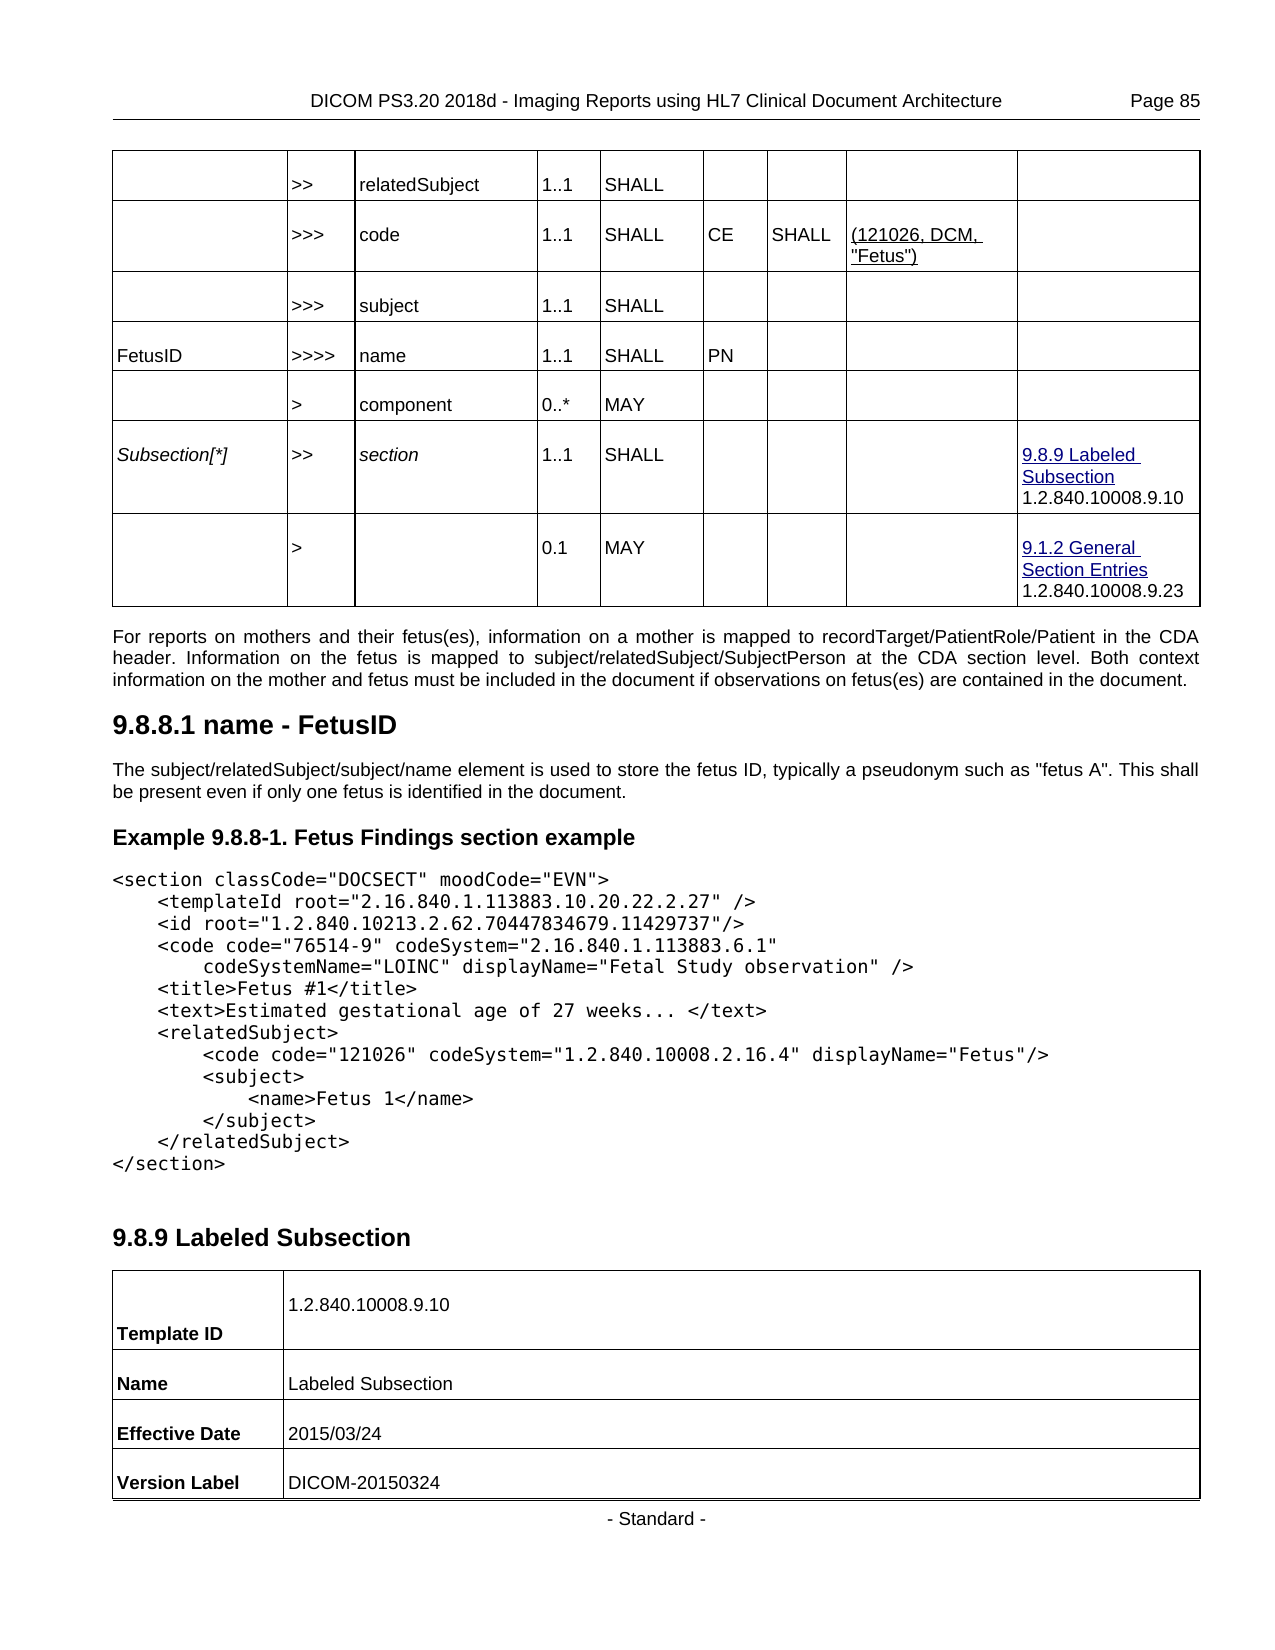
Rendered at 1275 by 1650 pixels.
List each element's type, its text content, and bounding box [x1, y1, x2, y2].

text <section classCode="DOCSECT" moodCode="EVN"> <templateId root="2.16.840.1.113883.10.20.22.2.27" /> <id root="1.2.840.10213.2.62.70447834679.11429737"/> <code code="76514-9" codeSystem="2.16.840.1.113883.6.1" codeSystemName="LOINC" displayName="Fetal Study observation" /> <title>Fetus #1</title> <text>Estimated gestational age of 27 weeks... </text> <relatedSubject> <code code="121026" codeSystem="1.2.840.10008.2.16.4" displayName="Fetus"/> <subject> <name>Fetus 1</name> </subject> </relatedSubject> </section> [112, 869, 1200, 1204]
table_cell [847, 371, 1017, 420]
table_cell SHALL [601, 421, 703, 513]
table_cell [704, 514, 767, 606]
table_cell [847, 272, 1017, 321]
table_cell [704, 371, 767, 420]
table_cell subject [356, 272, 537, 321]
table_cell [704, 151, 767, 200]
table_cell Version Label [113, 1449, 283, 1498]
table_cell >>>> [288, 322, 354, 370]
table_cell 1..1 [538, 151, 600, 200]
text 9.8.9 Labeled Subsection [112, 1223, 1200, 1252]
table_cell 0.1 [538, 514, 600, 606]
table_cell Fetus​ID [113, 322, 287, 370]
table_cell CE [704, 201, 767, 271]
table_cell 9.1.2 General Section Entries 1.2.840.10008.9.23 [1018, 514, 1199, 606]
table_header Template ID [113, 1271, 283, 1349]
table_cell > [288, 514, 354, 606]
table_cell [768, 371, 846, 420]
table_cell [704, 421, 767, 513]
table_cell MAY [601, 514, 703, 606]
table_header 1.2.840.10008.9.10 [284, 1271, 1199, 1349]
text The subject/relatedSubject/subject/name element is used to store the fetus ID, typically a pseudonym such as "fetus A". This shall be present even if only one fetus is identified in the document. [112, 759, 1200, 802]
table_cell 1..1 [538, 272, 600, 321]
table_cell [768, 514, 846, 606]
table_cell [1018, 272, 1199, 321]
table_cell SHALL [601, 272, 703, 321]
table_cell >>> [288, 272, 354, 321]
table_cell [847, 421, 1017, 513]
table_cell [847, 514, 1017, 606]
table_cell [768, 421, 846, 513]
text For reports on mothers and their fetus(es), information on a mother is mapped to recordTarget/PatientRole/Patient in the CDA header. Information on the fetus is mapped to subject/relatedSubject/SubjectPerson at the CDA section level. Both context information on the mother and fetus must be included in the document if observations on fetus(es) are contained in the document. [112, 625, 1200, 690]
table_cell Name [113, 1350, 283, 1398]
table_cell [847, 151, 1017, 200]
text Example 9.8.8-1. Fetus Findings section example [112, 824, 1200, 850]
table_cell >> [288, 421, 354, 513]
table_cell [113, 272, 287, 321]
table_cell PN [704, 322, 767, 370]
table_cell SHALL [601, 201, 703, 271]
table_cell related​Subject [356, 151, 537, 200]
table_cell code [356, 201, 537, 271]
table_cell 2015/03/24 [284, 1400, 1199, 1448]
table_cell SHALL [601, 322, 703, 370]
table_cell Effective Date [113, 1400, 283, 1448]
table_cell > [288, 371, 354, 420]
table_cell [1018, 371, 1199, 420]
table_cell [768, 272, 846, 321]
table_cell Subsection[*] [113, 421, 287, 513]
table_cell [768, 322, 846, 370]
table_cell MAY [601, 371, 703, 420]
table_cell [1018, 322, 1199, 370]
table_cell 1..1 [538, 322, 600, 370]
table_cell SHALL [768, 201, 846, 271]
table_cell [1018, 151, 1199, 200]
table_cell SHALL [601, 151, 703, 200]
table_cell name [356, 322, 537, 370]
table_cell >> [288, 151, 354, 200]
text 9.8.8.1 name - FetusID [112, 709, 1200, 740]
table_cell [113, 371, 287, 420]
table_cell Labeled Subsection [284, 1350, 1199, 1398]
table_cell [113, 514, 287, 606]
table_cell DICOM-20150324 [284, 1449, 1199, 1498]
table_cell 1..1 [538, 421, 600, 513]
table_cell [113, 201, 287, 271]
table_cell >>> [288, 201, 354, 271]
table_cell [113, 151, 287, 200]
table_cell [356, 514, 537, 606]
table_cell [768, 151, 846, 200]
table_cell [1018, 201, 1199, 271]
table_cell 9.8.9 Labeled Subsection 1.2.840.10008.9.10 [1018, 421, 1199, 513]
table_cell 1..1 [538, 201, 600, 271]
table_cell component [356, 371, 537, 420]
table_cell section [356, 421, 537, 513]
table_cell [704, 272, 767, 321]
table_cell (121026, DCM, "Fetus") [847, 201, 1017, 271]
table_cell [847, 322, 1017, 370]
table_cell 0..* [538, 371, 600, 420]
